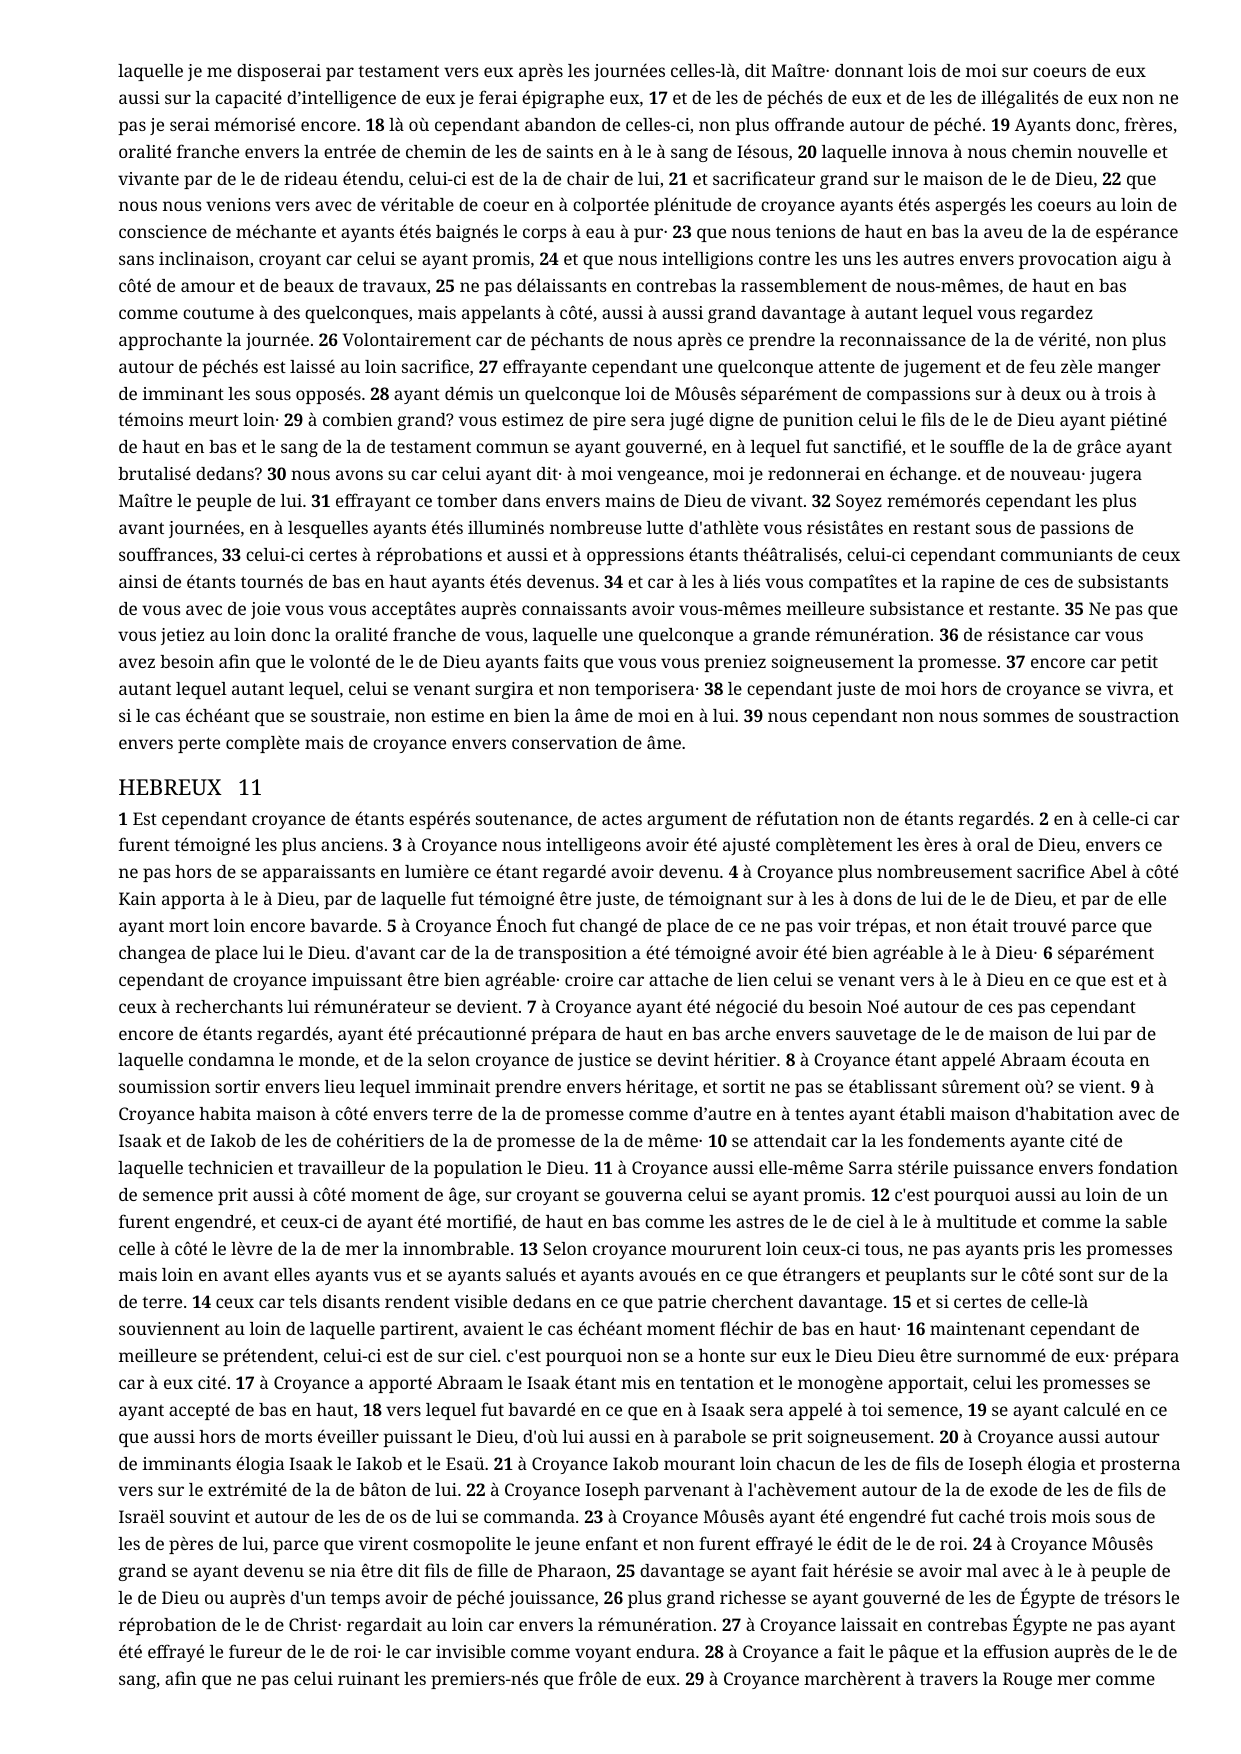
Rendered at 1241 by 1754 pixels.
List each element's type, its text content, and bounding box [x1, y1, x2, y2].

text 1 Est cependant croyance de étants espérés soutenance, de actes argument de réfutation non de étants regardés. 2 en à celle-ci car furent témoigné les plus anciens. 3 à Croyance nous intelligeons avoir été ajusté complètement les ères à oral de Dieu, envers ce ne pas hors de se apparaissants en lumière ce étant regardé avoir devenu. 4 à Croyance plus nombreusement sacrifice Abel à côté Kain apporta à le à Dieu, par de laquelle fut témoigné être juste, de témoignant sur à les à dons de lui de le de Dieu, et par de elle ayant mort loin encore bavarde. 5 à Croyance Énoch fut changé de place de ce ne pas voir trépas, et non était trouvé parce que changea de place lui le Dieu. d'avant car de la de transposition a été témoigné avoir été bien agréable à le à Dieu· 6 séparément cependant de croyance impuissant être bien agréable· croire car attache de lien celui se venant vers à le à Dieu en ce que est et à ceux à recherchants lui rémunérateur se devient. 7 à Croyance ayant été négocié du besoin Noé autour de ces pas cependant encore de étants regardés, ayant été précautionné prépara de haut en bas arche envers sauvetage de le de maison de lui par de laquelle condamna le monde, et de la selon croyance de justice se devint héritier. 8 à Croyance étant appelé Abraam écouta en soumission sortir envers lieu lequel imminait prendre envers héritage, et sortit ne pas se établissant sûrement où? se vient. 9 à Croyance habita maison à côté envers terre de la de promesse comme d’autre en à tentes ayant établi maison d'habitation avec de Isaak et de Iakob de les de cohéritiers de la de promesse de la de même· 10 se attendait car la les fondements ayante cité de laquelle technicien et travailleur de la population le Dieu. 11 à Croyance aussi elle-même Sarra stérile puissance envers fondation de semence prit aussi à côté moment de âge, sur croyant se gouverna celui se ayant promis. 12 c'est pourquoi aussi au loin de un furent engendré, et ceux-ci de ayant été mortifié, de haut en bas comme les astres de le de ciel à le à multitude et comme la sable celle à côté le lèvre de la de mer la innombrable. 13 Selon croyance moururent loin ceux-ci tous, ne pas ayants pris les promesses mais loin en avant elles ayants vus et se ayants salués et ayants avoués en ce que étrangers et peuplants sur le côté sont sur de la de terre. 14 ceux car tels disants rendent visible dedans en ce que patrie cherchent davantage. 15 et si certes de celle-là souviennent au loin de laquelle partirent, avaient le cas échéant moment fléchir de bas en haut· 16 maintenant cependant de meilleure se prétendent, celui-ci est de sur ciel. c'est pourquoi non se a honte sur eux le Dieu Dieu être surnommé de eux· prépara car à eux cité. 17 à Croyance a apporté Abraam le Isaak étant mis en tentation et le monogène apportait, celui les promesses se ayant accepté de bas en haut, 18 vers lequel fut bavardé en ce que en à Isaak sera appelé à toi semence, 19 se ayant calculé en ce que aussi hors de morts éveiller puissant le Dieu, d'où lui aussi en à parabole se prit soigneusement. 20 à Croyance aussi autour de imminants élogia Isaak le Iakob et le Esaü. 21 à Croyance Iakob mourant loin chacun de les de fils de Ioseph élogia et prosterna vers sur le extrémité de la de bâton de lui. 22 à Croyance Ioseph parvenant à l'achèvement autour de la de exode de les de fils de Israël souvint et autour de les de os de lui se commanda. 23 à Croyance Môusês ayant été engendré fut caché trois mois sous de les de pères de lui, parce que virent cosmopolite le jeune enfant et non furent effrayé le édit de le de roi. 24 à Croyance Môusês grand se ayant devenu se nia être dit fils de fille de Pharaon, 25 davantage se ayant fait hérésie se avoir mal avec à le à peuple de le de Dieu ou auprès d'un temps avoir de péché jouissance, 26 plus grand richesse se ayant gouverné de les de Égypte de trésors le réprobation de le de Christ· regardait au loin car envers la rémunération. 27 à Croyance laissait en contrebas Égypte ne pas ayant été effrayé le fureur de le de roi· le car invisible comme voyant endura. 28 à Croyance a fait le pâque et la effusion auprès de le de sang, afin que ne pas celui ruinant les premiers-nés que frôle de eux. 29 à Croyance marchèrent à travers la Rouge mer comme [118, 807, 1181, 1690]
text HEBREUX 11 [118, 772, 1181, 802]
text laquelle je me disposerai par testament vers eux après les journées celles-là, dit Maître· donnant lois de moi sur coeurs de eux aussi sur la capacité d’intelligence de eux je ferai épigraphe eux, 17 et de les de péchés de eux et de les de illégalités de eux non ne pas je serai mémorisé encore. 18 là où cependant abandon de celles-ci, non plus offrande autour de péché. 19 Ayants donc, frères, oralité franche envers la entrée de chemin de les de saints en à le à sang de Iésous, 20 laquelle innova à nous chemin nouvelle et vivante par de le de rideau étendu, celui-ci est de la de chair de lui, 21 et sacrificateur grand sur le maison de le de Dieu, 22 que nous nous venions vers avec de véritable de coeur en à colportée plénitude de croyance ayants étés aspergés les coeurs au loin de conscience de méchante et ayants étés baignés le corps à eau à pur· 23 que nous tenions de haut en bas la aveu de la de espérance sans inclinaison, croyant car celui se ayant promis, 24 et que nous intelligions contre les uns les autres envers provocation aigu à côté de amour et de beaux de travaux, 25 ne pas délaissants en contrebas la rassemblement de nous-mêmes, de haut en bas comme coutume à des quelconques, mais appelants à côté, aussi à aussi grand davantage à autant lequel vous regardez approchante la journée. 26 Volontairement car de péchants de nous après ce prendre la reconnaissance de la de vérité, non plus autour de péchés est laissé au loin sacrifice, 27 effrayante cependant une quelconque attente de jugement et de feu zèle manger de imminant les sous opposés. 28 ayant démis un quelconque loi de Môusês séparément de compassions sur à deux ou à trois à témoins meurt loin· 29 à combien grand? vous estimez de pire sera jugé digne de punition celui le fils de le de Dieu ayant piétiné de haut en bas et le sang de la de testament commun se ayant gouverné, en à lequel fut sanctifié, et le souffle de la de grâce ayant brutalisé dedans? 30 nous avons su car celui ayant dit· à moi vengeance, moi je redonnerai en échange. et de nouveau· jugera Maître le peuple de lui. 31 effrayant ce tomber dans envers mains de Dieu de vivant. 32 Soyez remémorés cependant les plus avant journées, en à lesquelles ayants étés illuminés nombreuse lutte d'athlète vous résistâtes en restant sous de passions de souffrances, 33 celui-ci certes à réprobations et aussi et à oppressions étants théâtralisés, celui-ci cependant communiants de ceux ainsi de étants tournés de bas en haut ayants étés devenus. 34 et car à les à liés vous compatîtes et la rapine de ces de subsistants de vous avec de joie vous vous acceptâtes auprès connaissants avoir vous-mêmes meilleure subsistance et restante. 35 Ne pas que vous jetiez au loin donc la oralité franche de vous, laquelle une quelconque a grande rémunération. 36 de résistance car vous avez besoin afin que le volonté de le de Dieu ayants faits que vous vous preniez soigneusement la promesse. 37 encore car petit autant lequel autant lequel, celui se venant surgira et non temporisera· 38 le cependant juste de moi hors de croyance se vivra, et si le cas échéant que se soustraie, non estime en bien la âme de moi en à lui. 39 nous cependant non nous sommes de soustraction envers perte complète mais de croyance envers conservation de âme. [118, 59, 1181, 754]
